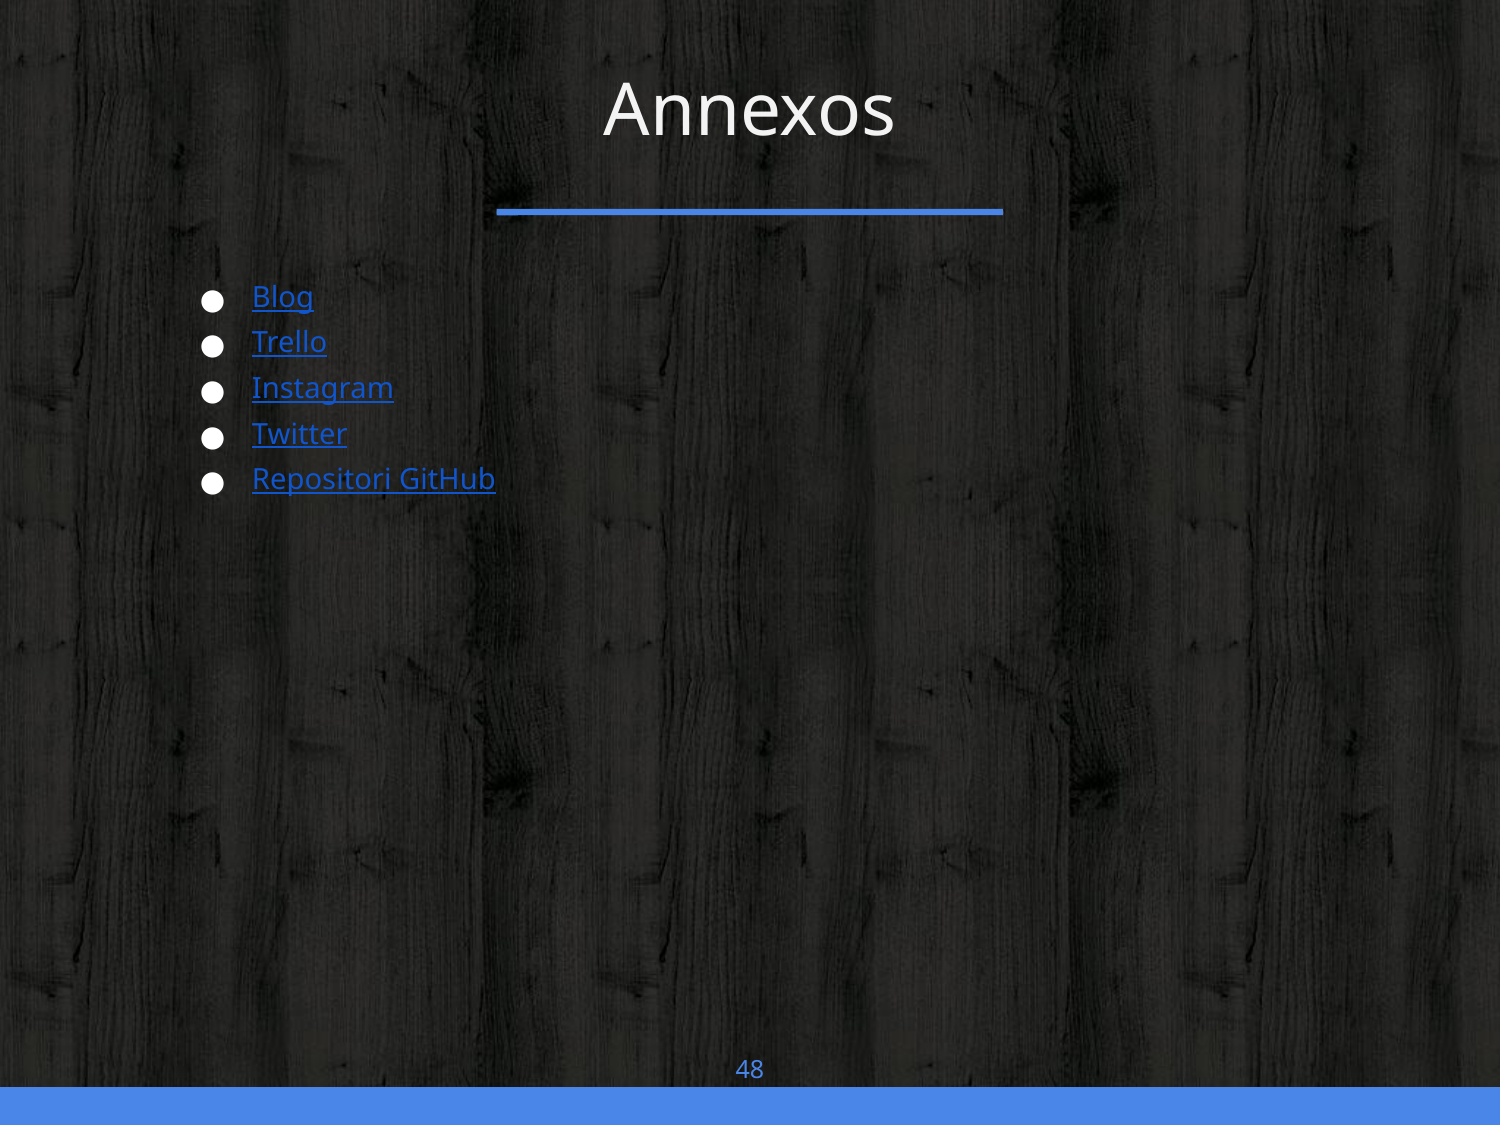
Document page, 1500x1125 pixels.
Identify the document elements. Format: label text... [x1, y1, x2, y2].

text_box [0, 1087, 1500, 1125]
text_box Blog Trello Instagram Twitter Repositori GitHub [161, 257, 1339, 1011]
slide_number 48 [705, 1038, 795, 1087]
title Annexos [75, 0, 1425, 213]
picture [0, 0, 1500, 1087]
